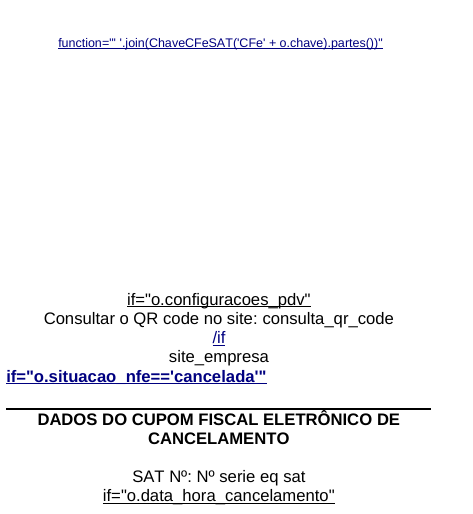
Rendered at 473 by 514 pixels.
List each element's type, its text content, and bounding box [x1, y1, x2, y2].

table_cell if="o.configuracoes_pdv" Consultar o QR code no site: consulta_qr_code /if site_empresa [6, 50, 431, 366]
table_cell SAT Nº: Nº serie eq sat if="o.data_hora_cancelamento" [6, 448, 431, 505]
table_cell [6, 388, 431, 407]
table_cell DADOS DO CUPOM FISCAL ELETRÔNICO DE CANCELAMENTO [6, 410, 431, 448]
table_cell if="o.situacao_nfe=='cancelada'" [6, 366, 431, 388]
table_cell function="' '.join(ChaveCFeSAT('CFe' + o.chave).partes())" [6, 12, 431, 50]
